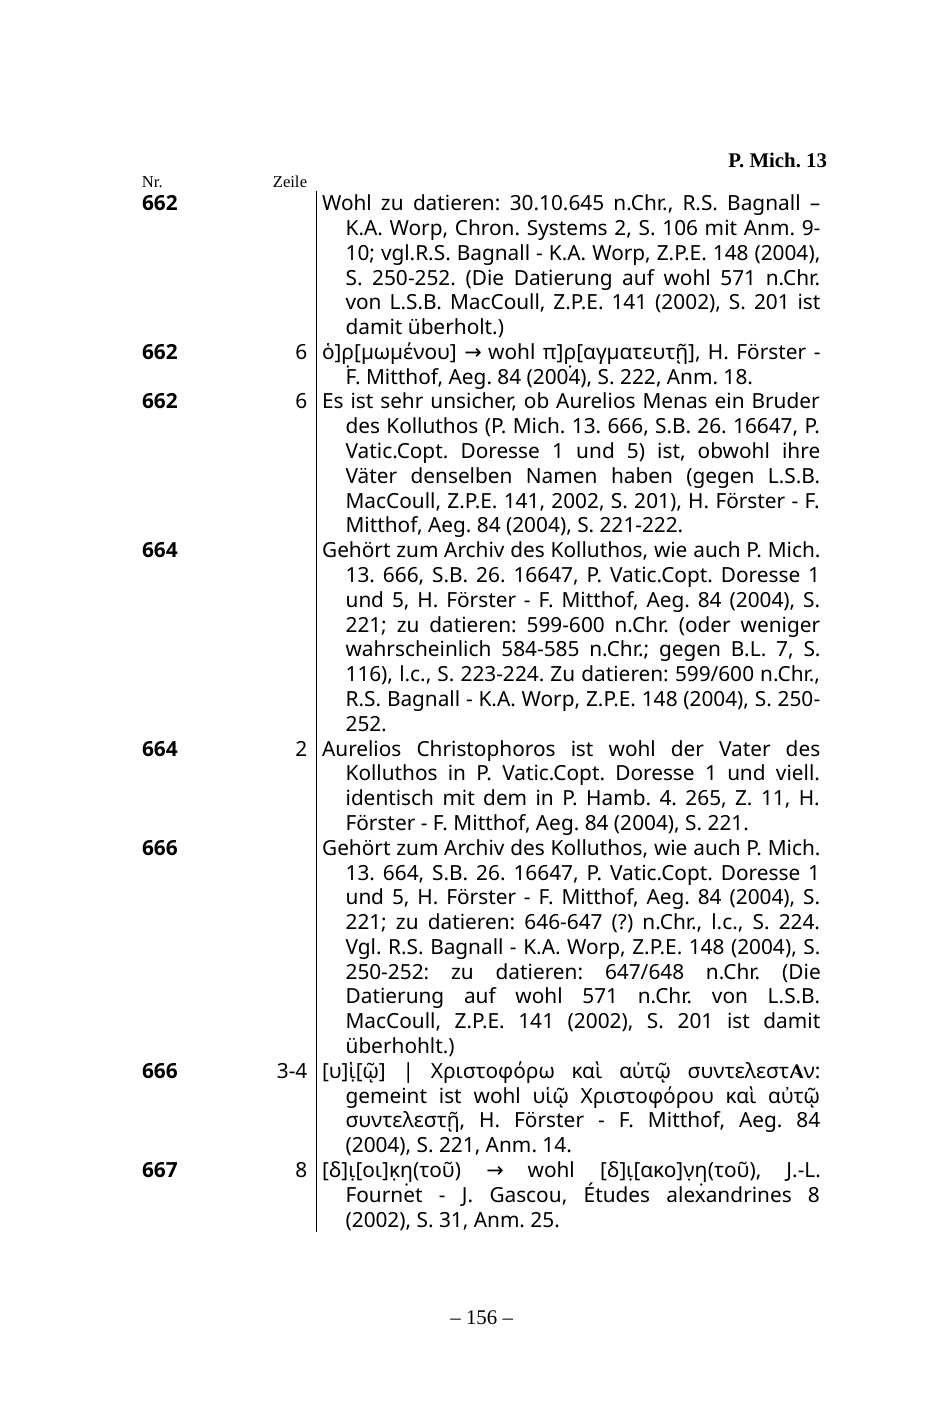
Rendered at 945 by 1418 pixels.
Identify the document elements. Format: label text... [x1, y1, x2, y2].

table_cell Es ist sehr unsicher, ob Aurelios Menas ein Bruder des Kolluthos (P. Mich. 13. 666, S.B. 26. 16647, P. Vatic.Copt. Doresse 1 und 5) ist, obwohl ihre Väter denselben Namen haben (gegen L.S.B. MacCoull, Z.P.E. 141, 2002, S. 201), H. Förster - F. Mitthof, Aeg. 84 (2004), S. 221-222. [317, 389, 827, 538]
table_cell ὁ]ρ̣[μωμένου] → wohl π]ρ̣[αγματευτῇ], H. Förster - F. Mitthof, Aeg. 84 (2004), S. 222, Anm. 18. [317, 340, 827, 389]
table_cell 3-4 [224, 1059, 316, 1158]
table_cell 2 [224, 736, 316, 835]
table_cell [224, 835, 316, 1058]
table_cell [224, 191, 316, 339]
table_cell 6 [224, 389, 316, 538]
table_cell 667 [136, 1158, 224, 1232]
table_cell 6 [224, 340, 316, 389]
table_cell 664 [136, 538, 224, 736]
table_cell [224, 538, 316, 736]
table_cell [δ]ι̣[οι]κ̣η̣(τοῦ) → wohl [δ]ι̣[ακο]ν̣η̣(τοῦ), J.-L. Fournet - J. Gascou, Études alexandrines 8 (2002), S. 31, Anm. 25. [317, 1158, 827, 1232]
table_cell 662 [136, 340, 224, 389]
table_cell 664 [136, 736, 224, 835]
table_cell 8 [224, 1158, 316, 1232]
table_cell Gehört zum Archiv des Kolluthos, wie auch P. Mich. 13. 664, S.B. 26. 16647, P. Vatic.Copt. Doresse 1 und 5, H. Förster - F. Mitthof, Aeg. 84 (2004), S. 221; zu datieren: 646-647 (?) n.Chr., l.c., S. 224. Vgl. R.S. Bagnall - K.A. Worp, Z.P.E. 148 (2004), S. 250-252: zu datieren: 647/648 n.Chr. (Die Datierung auf wohl 571 n.Chr. von L.S.B. MacCoull, Z.P.E. 141 (2002), S. 201 ist damit überhohlt.) [317, 835, 827, 1058]
table_cell Aurelios Christophoros ist wohl der Vater des Kolluthos in P. Vatic.Copt. Doresse 1 und viell. identisch mit dem in P. Hamb. 4. 265, Z. 11, H. Förster - F. Mitthof, Aeg. 84 (2004), S. 221. [317, 736, 827, 835]
table_cell Gehört zum Archiv des Kolluthos, wie auch P. Mich. 13. 666, S.B. 26. 16647, P. Vatic.Copt. Doresse 1 und 5, H. Förster - F. Mitthof, Aeg. 84 (2004), S. 221; zu datieren: 599-600 n.Chr. (oder weniger wahrscheinlich 584-585 n.Chr.; gegen B.L. 7, S. 116), l.c., S. 223-224. Zu datieren: 599/600 n.Chr., R.S. Bagnall - K.A. Worp, Z.P.E. 148 (2004), S. 250-252. [317, 538, 827, 736]
table_cell Wohl zu datieren: 30.10.645 n.Chr., R.S. Bagnall – K.A. Worp, Chron. Systems 2, S. 106 mit Anm. 9-10; vgl.R.S. Bagnall - K.A. Worp, Z.P.E. 148 (2004), S. 250-252. (Die Datierung auf wohl 571 n.Chr. von L.S.B. MacCoull, Z.P.E. 141 (2002), S. 201 ist damit überholt.) [317, 191, 827, 339]
table_cell 662 [136, 191, 224, 339]
table_cell 662 [136, 389, 224, 538]
table_cell [υ]ἱ̣[ῷ] | Χριστοφόρω καὶ αὐτῷ συντελεστν: gemeint ist wohl υἱῷ Χριστοφόρου καὶ αὐτῷ συντελεστῇ, H. Förster - F. Mitthof, Aeg. 84 (2004), S. 221, Anm. 14. [317, 1059, 827, 1158]
table_cell 666 [136, 835, 224, 1058]
table_cell 666 [136, 1059, 224, 1158]
